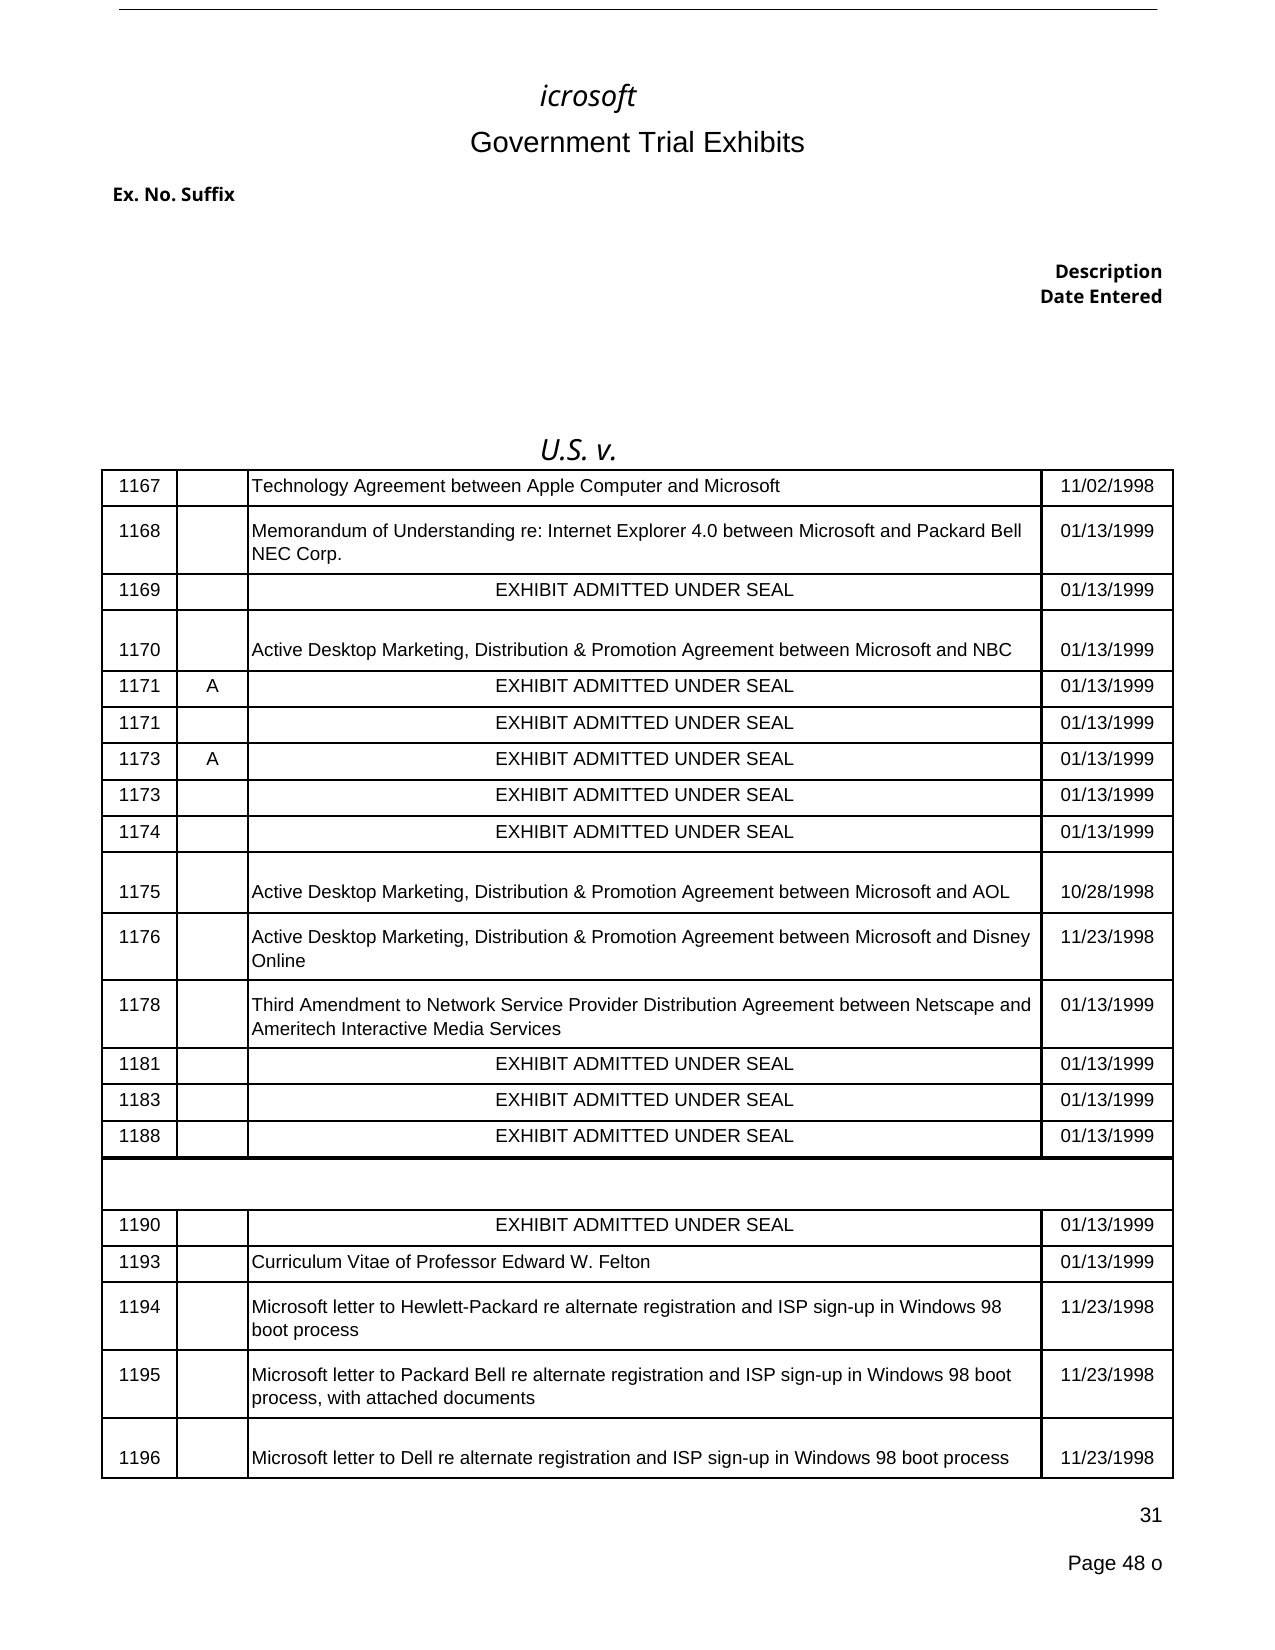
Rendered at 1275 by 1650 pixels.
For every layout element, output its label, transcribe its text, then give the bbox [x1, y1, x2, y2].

table_cell 01/13/1999 [1043, 672, 1172, 706]
table_cell 1194 [103, 1283, 176, 1349]
table_cell [178, 1211, 247, 1245]
table_cell EXHIBIT ADMITTED UNDER SEAL [249, 781, 1040, 815]
table_cell [178, 781, 247, 815]
table_cell 1181 [103, 1049, 176, 1083]
table_cell 01/13/1999 [1043, 981, 1172, 1047]
table_cell EXHIBIT ADMITTED UNDER SEAL [249, 708, 1040, 742]
table_cell 1171 [103, 672, 176, 706]
table_cell [178, 817, 247, 851]
table_cell EXHIBIT ADMITTED UNDER SEAL [249, 1211, 1040, 1245]
table_cell [178, 1049, 247, 1083]
table_cell 1174 [103, 817, 176, 851]
table_cell Memorandum of Understanding re: Internet Explorer 4.0 between Microsoft and Packard Bell NEC Corp. [249, 507, 1040, 573]
table_cell 11/23/1998 [1043, 914, 1172, 979]
table_cell 1168 [103, 507, 176, 573]
table_cell 1175 [103, 853, 176, 912]
table_cell [178, 471, 247, 505]
table_cell 01/13/1999 [1043, 1085, 1172, 1119]
table_cell Active Desktop Marketing, Distribution & Promotion Agreement between Microsoft and NBC [249, 611, 1040, 669]
table_cell [178, 507, 247, 573]
table_cell [178, 1247, 247, 1281]
table_cell [178, 981, 247, 1047]
table_cell 1170 [103, 611, 176, 669]
table_cell [178, 1419, 247, 1477]
table_cell EXHIBIT ADMITTED UNDER SEAL [249, 575, 1040, 609]
table_cell EXHIBIT ADMITTED UNDER SEAL [249, 1122, 1040, 1156]
table_cell [178, 1351, 247, 1417]
table_cell 01/13/1999 [1043, 575, 1172, 609]
table_cell Microsoft letter to Hewlett-Packard re alternate registration and ISP sign-up in Windows 98 boot process [249, 1283, 1040, 1349]
table_cell 1173 [103, 744, 176, 778]
table_cell 01/13/1999 [1043, 708, 1172, 742]
table_cell 1167 [103, 471, 176, 505]
table_cell 1188 [103, 1122, 176, 1156]
table_cell A [178, 744, 247, 778]
table_cell 11/23/1998 [1043, 1283, 1172, 1349]
table_cell [178, 1283, 247, 1349]
table_cell EXHIBIT ADMITTED UNDER SEAL [249, 1049, 1040, 1083]
table_cell 1173 [103, 781, 176, 815]
table_cell EXHIBIT ADMITTED UNDER SEAL [249, 744, 1040, 778]
table_cell Active Desktop Marketing, Distribution & Promotion Agreement between Microsoft and Disney Online [249, 914, 1040, 979]
table_cell 01/13/1999 [1043, 507, 1172, 573]
table_cell 1196 [103, 1419, 176, 1477]
table_cell [178, 853, 247, 912]
table_cell Curriculum Vitae of Professor Edward W. Felton [249, 1247, 1040, 1281]
table_cell 01/13/1999 [1043, 1211, 1172, 1245]
table_cell [178, 1085, 247, 1119]
table_cell 01/13/1999 [1043, 817, 1172, 851]
table_cell 11/23/1998 [1043, 1419, 1172, 1477]
table_cell 1178 [103, 981, 176, 1047]
table_cell 1190 [103, 1211, 176, 1245]
table_cell [178, 914, 247, 979]
table_cell 11/23/1998 [1043, 1351, 1172, 1417]
table_cell 1176 [103, 914, 176, 979]
table_header [103, 1160, 1172, 1208]
table_cell 11/02/1998 [1043, 471, 1172, 505]
table_cell 1169 [103, 575, 176, 609]
table_cell EXHIBIT ADMITTED UNDER SEAL [249, 672, 1040, 706]
table_cell 1193 [103, 1247, 176, 1281]
table_cell EXHIBIT ADMITTED UNDER SEAL [249, 1085, 1040, 1119]
table_cell Third Amendment to Network Service Provider Distribution Agreement between Netscape and Ameritech Interactive Media Services [249, 981, 1040, 1047]
table_cell 01/13/1999 [1043, 1122, 1172, 1156]
table_cell [178, 575, 247, 609]
table_cell 01/13/1999 [1043, 1049, 1172, 1083]
table_cell Microsoft letter to Packard Bell re alternate registration and ISP sign-up in Windows 98 boot process, with attached documents [249, 1351, 1040, 1417]
table_cell 01/13/1999 [1043, 611, 1172, 669]
table_cell 1195 [103, 1351, 176, 1417]
table_cell 1183 [103, 1085, 176, 1119]
table_cell Technology Agreement between Apple Computer and Microsoft [249, 471, 1040, 505]
table_cell EXHIBIT ADMITTED UNDER SEAL [249, 817, 1040, 851]
table_cell 10/28/1998 [1043, 853, 1172, 912]
table_cell 01/13/1999 [1043, 1247, 1172, 1281]
table_cell [178, 708, 247, 742]
table_cell 01/13/1999 [1043, 781, 1172, 815]
table_cell [178, 611, 247, 669]
table_cell Microsoft letter to Dell re alternate registration and ISP sign-up in Windows 98 boot process [249, 1419, 1040, 1477]
table_cell 01/13/1999 [1043, 744, 1172, 778]
table_cell 1171 [103, 708, 176, 742]
table_cell [178, 1122, 247, 1156]
table_cell Active Desktop Marketing, Distribution & Promotion Agreement between Microsoft and AOL [249, 853, 1040, 912]
table_cell A [178, 672, 247, 706]
